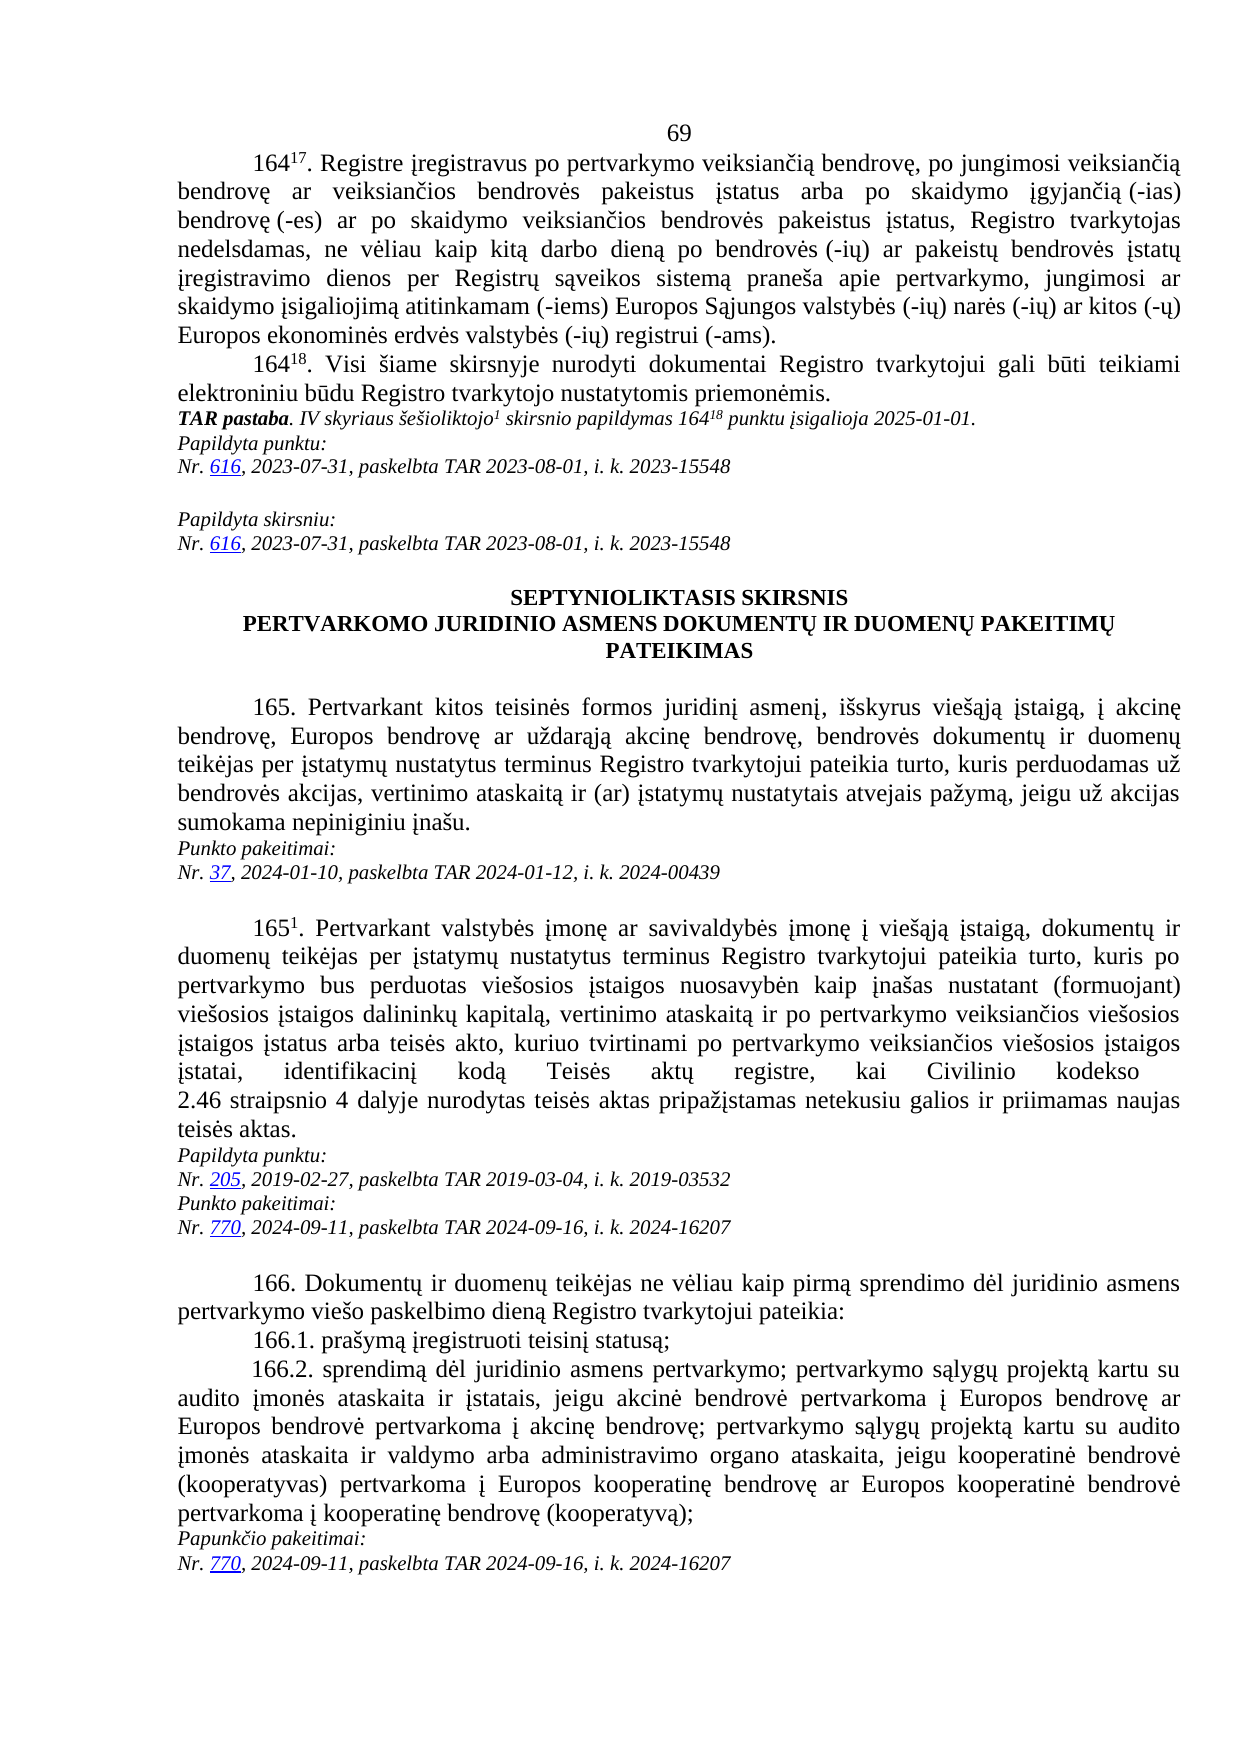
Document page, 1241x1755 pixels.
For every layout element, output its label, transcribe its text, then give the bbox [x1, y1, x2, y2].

text Nr. 616, 2023-07-31, paskelbta TAR 2023-08-01, i. k. 2023-15548 [177, 531, 1181, 555]
text Nr. 37, 2024-01-10, paskelbta TAR 2024-01-12, i. k. 2024-00439 [177, 860, 1181, 884]
text 166.2. sprendimą dėl juridinio asmens pertvarkymo; pertvarkymo sąlygų projektą kartu su audito įmonės ataskaita ir įstatais, jeigu akcinė bendrovė pertvarkoma į Europos bendrovę ar Europos bendrovė pertvarkoma į akcinę bendrovę; pertvarkymo sąlygų projektą kartu su audito įmonės ataskaita ir valdymo arba administravimo organo ataskaita, jeigu kooperatinė bendrovė (kooperatyvas) pertvarkoma į Europos kooperatinę bendrovę ar Europos kooperatinė bendrovė pertvarkoma į kooperatinę bendrovę (kooperatyvą); [177, 1354, 1181, 1526]
text Papildyta punktu: [177, 430, 1181, 454]
text Papildyta skirsniu: [177, 507, 1181, 531]
text 166. Dokumentų ir duomenų teikėjas ne vėliau kaip pirmą sprendimo dėl juridinio asmens pertvarkymo viešo paskelbimo dieną Registro tvarkytojui pateikia: [177, 1268, 1181, 1325]
text 165. Pertvarkant kitos teisinės formos juridinį asmenį, išskyrus viešąją įstaigą, į akcinę bendrovę, Europos bendrovę ar uždarąją akcinę bendrovę, bendrovės dokumentų ir duomenų teikėjas per įstatymų nustatytus terminus Registro tvarkytojui pateikia turto, kuris perduodamas už bendrovės akcijas, vertinimo ataskaitą ir (ar) įstatymų nustatytais atvejais pažymą, jeigu už akcijas sumokama nepiniginiu įnašu. [177, 692, 1181, 836]
text TAR pastaba. IV skyriaus šešioliktojo1 skirsnio papildymas 16418 punktu įsigalioja 2025-01-01. [177, 406, 1181, 430]
text SEPTYNIOLIKTASIS SKIRSNIS [177, 584, 1181, 611]
text Papunkčio pakeitimai: [177, 1526, 1181, 1550]
text Nr. 616, 2023-07-31, paskelbta TAR 2023-08-01, i. k. 2023-15548 [177, 454, 1181, 478]
text Punkto pakeitimai: [177, 836, 1181, 860]
text 1651. Pertvarkant valstybės įmonę ar savivaldybės įmonę į viešąją įstaigą, dokumentų ir duomenų teikėjas per įstatymų nustatytus terminus Registro tvarkytojui pateikia turto, kuris po pertvarkymo bus perduotas viešosios įstaigos nuosavybėn kaip įnašas nustatant (formuojant) viešosios įstaigos dalininkų kapitalą, vertinimo ataskaitą ir po pertvarkymo veiksiančios viešosios įstaigos įstatus arba teisės akto, kuriuo tvirtinami po pertvarkymo veiksiančios viešosios įstaigos įstatai, identifikacinį kodą Teisės aktų registre, kai Civilinio kodekso 2.46 straipsnio 4 dalyje nurodytas teisės aktas pripažįstamas netekusiu galios ir priimamas naujas teisės aktas. [177, 913, 1181, 1143]
text Nr. 205, 2019-02-27, paskelbta TAR 2019-03-04, i. k. 2019-03532 [177, 1167, 1181, 1191]
text Nr. 770, 2024-09-11, paskelbta TAR 2024-09-16, i. k. 2024-16207 [177, 1550, 1181, 1574]
text 16417. Registre įregistravus po pertvarkymo veiksiančią bendrovę, po jungimosi veiksiančią bendrovę ar veiksiančios bendrovės pakeistus įstatus arba po skaidymo įgyjančią (‑ias) bendrovę (‑es) ar po skaidymo veiksiančios bendrovės pakeistus įstatus, Registro tvarkytojas nedelsdamas, ne vėliau kaip kitą darbo dieną po bendrovės (-ių) ar pakeistų bendrovės įstatų įregistravimo dienos per Registrų sąveikos sistemą praneša apie pertvarkymo, jungimosi ar skaidymo įsigaliojimą atitinkamam (‑iems) Europos Sąjungos valstybės (-ių) narės (-ių) ar kitos (-ų) Europos ekonominės erdvės valstybės (-ių) registrui (-ams). [177, 148, 1181, 349]
text 166.1. prašymą įregistruoti teisinį statusą; [177, 1325, 1181, 1354]
text Nr. 770, 2024-09-11, paskelbta TAR 2024-09-16, i. k. 2024-16207 [177, 1215, 1181, 1239]
text PERTVARKOMO JURIDINIO ASMENS DOKUMENTŲ IR DUOMENŲ PAKEITIMŲ PATEIKIMAS [177, 611, 1181, 663]
text 16418. Visi šiame skirsnyje nurodyti dokumentai Registro tvarkytojui gali būti teikiami elektroniniu būdu Registro tvarkytojo nustatytomis priemonėmis. [177, 349, 1181, 406]
text Punkto pakeitimai: [177, 1191, 1181, 1215]
text Papildyta punktu: [177, 1143, 1181, 1167]
